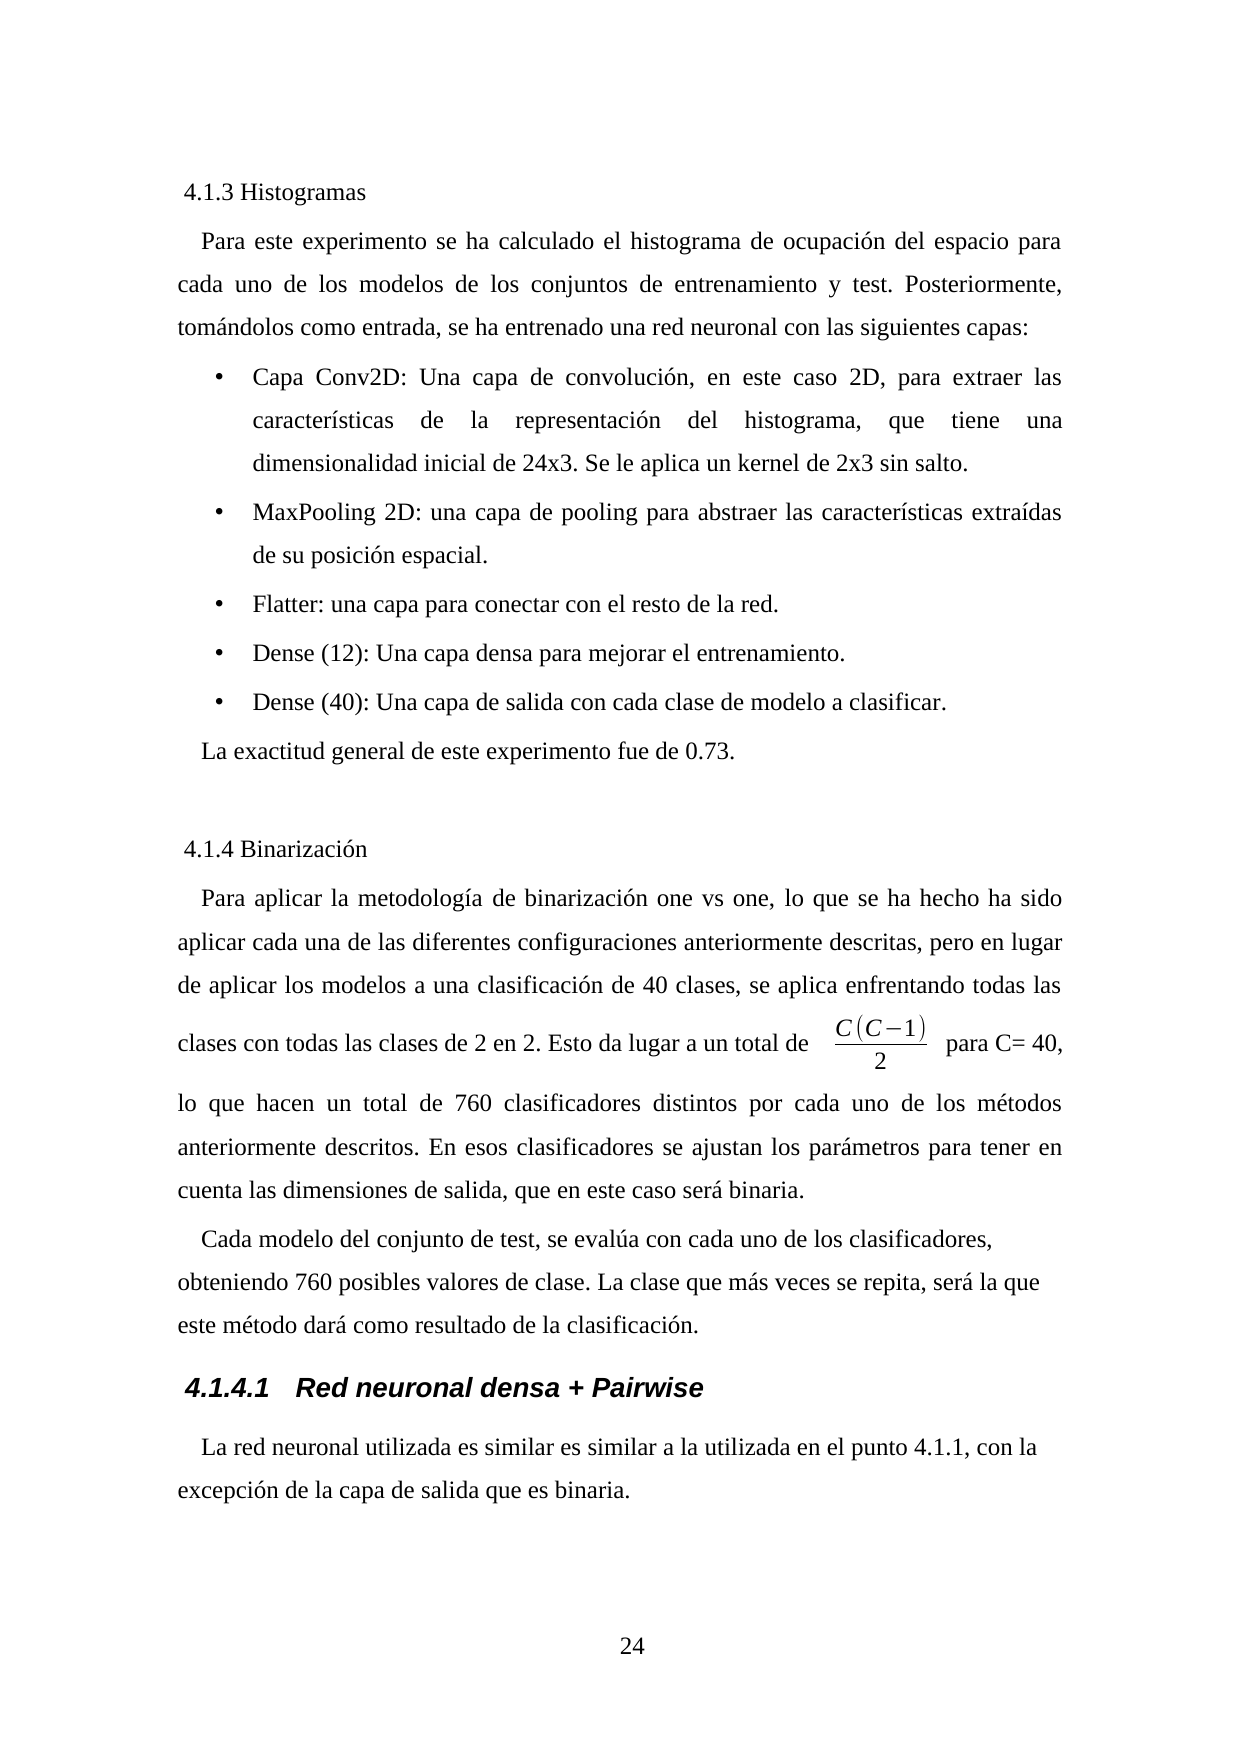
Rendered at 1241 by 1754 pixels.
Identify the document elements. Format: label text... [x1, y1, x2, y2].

text La red neuronal utilizada es similar es similar a la utilizada en el punto 4.1.1, con la excepción de la capa de salida que es binaria. [177, 1432, 1063, 1504]
list Capa Conv2D: Una capa de convolución, en este caso 2D, para extraer las características de la representación del histograma, que tiene una dimensionalidad inicial de 24x3. Se le aplica un kernel de 2x3 sin salto. [215, 362, 1063, 477]
text La exactitud general de este experimento fue de 0.73. [177, 736, 1063, 765]
list Flatter: una capa para conectar con el resto de la red. [215, 589, 1063, 618]
text Para este experimento se ha calculado el histograma de ocupación del espacio para cada uno de los modelos de los conjuntos de entrenamiento y test. Posteriormente, tomándolos como entrada, se ha entrenado una red neuronal con las siguientes capas: [177, 226, 1063, 341]
subtitle Binarización [177, 834, 1063, 863]
subtitle Histogramas [177, 177, 1063, 206]
list Dense (40): Una capa de salida con cada clase de modelo a clasificar. [215, 687, 1063, 716]
text Para aplicar la metodología de binarización one vs one, lo que se ha hecho ha sido aplicar cada una de las diferentes configuraciones anteriormente descritas, pero en lugar de aplicar los modelos a una clasificación de 40 clases, se aplica enfrentando todas las clases con todas las clases de 2 en 2. Esto da lugar a un total de para C= 40, lo que hacen un total de 760 clasificadores distintos por cada uno de los métodos anteriormente descritos. En esos clasificadores se ajustan los parámetros para tener en cuenta las dimensiones de salida, que en este caso será binaria. [177, 883, 1063, 1203]
list MaxPooling 2D: una capa de pooling para abstraer las características extraídas de su posición espacial. [215, 497, 1063, 569]
subtitle Red neuronal densa + Pairwise [177, 1372, 1063, 1403]
list Dense (12): Una capa densa para mejorar el entrenamiento. [215, 638, 1063, 667]
text Cada modelo del conjunto de test, se evalúa con cada uno de los clasificadores, obteniendo 760 posibles valores de clase. La clase que más veces se repita, será la que este método dará como resultado de la clasificación. [177, 1224, 1063, 1339]
